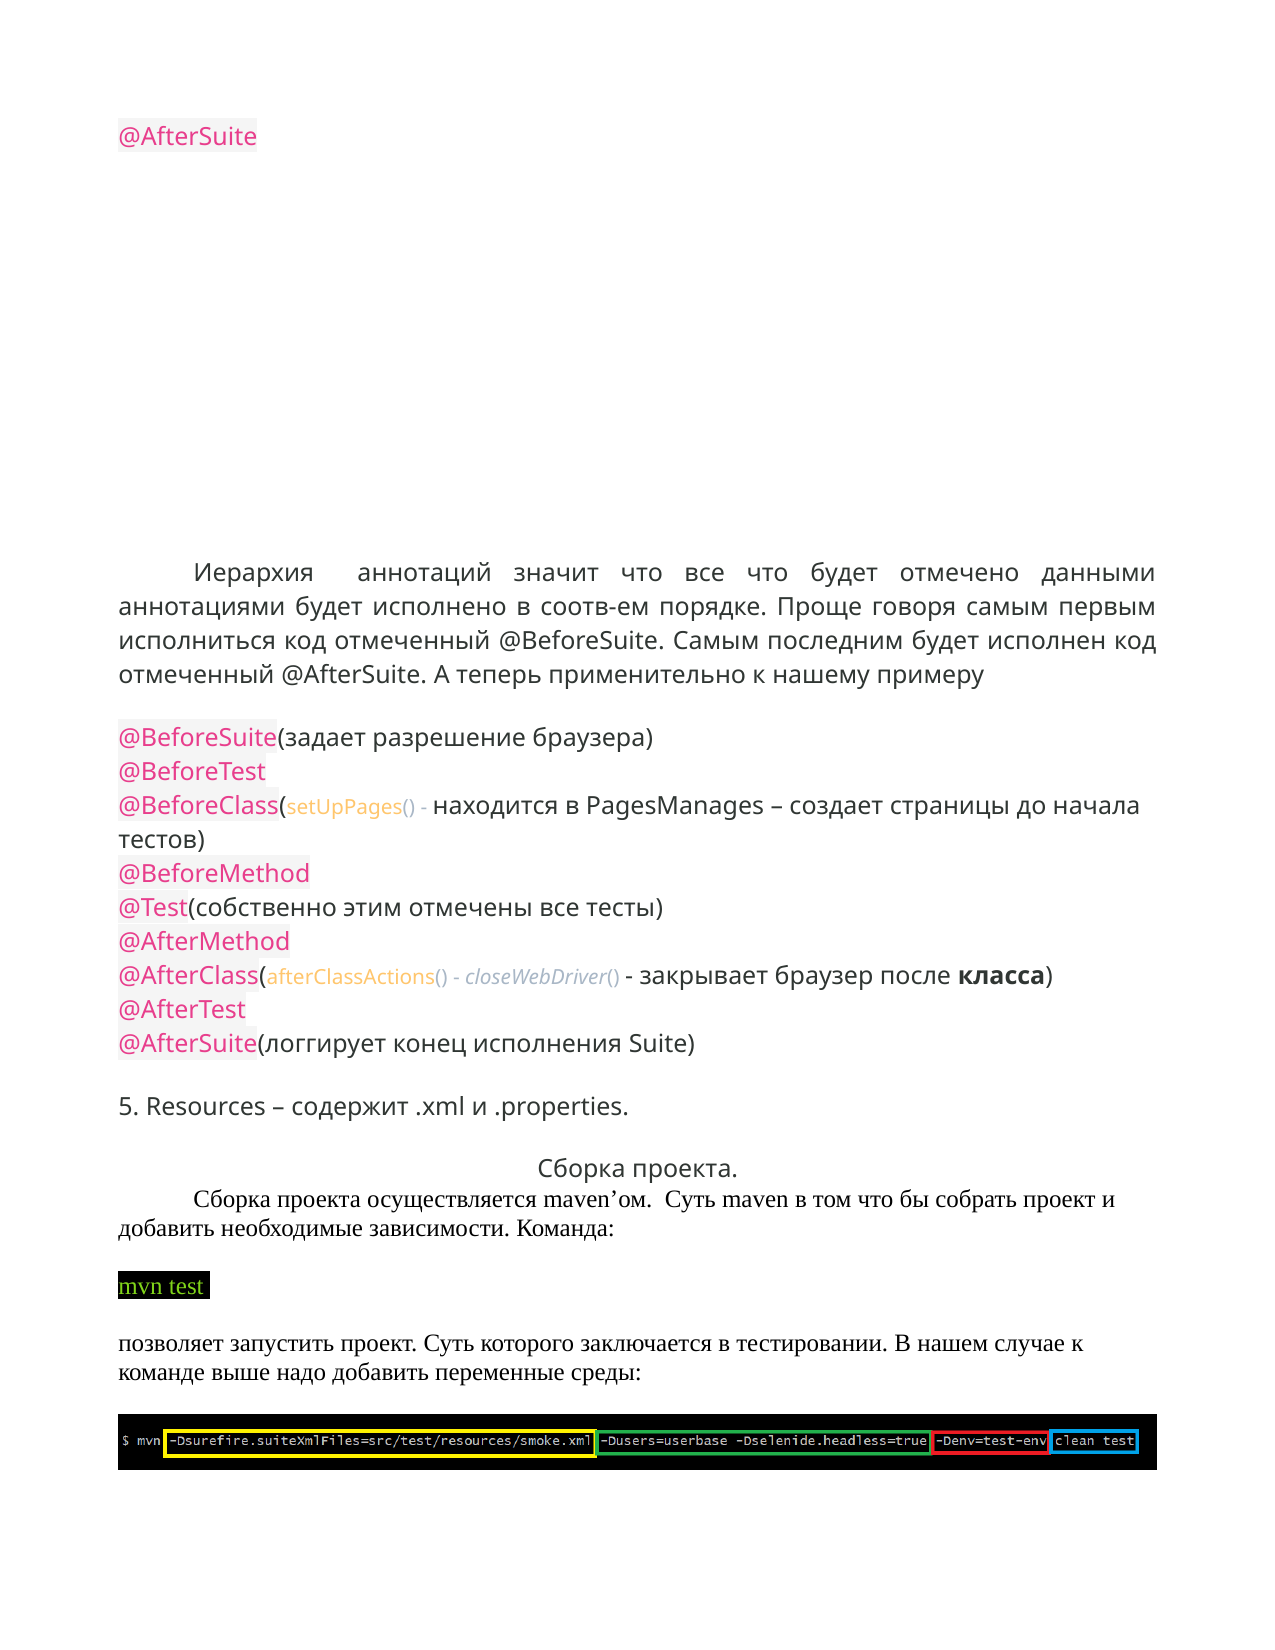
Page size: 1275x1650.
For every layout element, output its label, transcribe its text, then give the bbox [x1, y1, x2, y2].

text @BeforeClass(setUpPages() - находится в PagesManages – создает страницы до начала тестов) [118, 787, 1157, 855]
text Сборка проекта осуществляется maven’ом. Суть maven в том что бы собрать проект и добавить необходимые зависимости. Команда: [118, 1184, 1157, 1242]
text позволяет запустить проект. Суть которого заключается в тестировании. В нашем случае к команде выше надо добавить переменные среды: [118, 1328, 1157, 1386]
text @BeforeSuite(задает разрешение браузера) [118, 719, 1157, 753]
text @AfterClass(afterClassActions() - closeWebDriver() - закрывает браузер после класса) [118, 958, 1157, 992]
text Сборка проекта. [118, 1151, 1157, 1184]
text Иерархия аннотаций значит что все что будет отмечено данными аннотациями будет исполнено в соотв-ем порядке. Проще говоря самым первым исполниться код отмеченный @BeforeSuite. Самым последним будет исполнен код отмеченный @AfterSuite. А теперь применительно к нашему примеру [118, 554, 1157, 691]
text @Test(собственно этим отмечены все тесты) [118, 889, 1157, 923]
text @AfterTest [118, 992, 1157, 1026]
picture [118, 1414, 1157, 1470]
text @BeforeTest [118, 753, 1157, 787]
text mvn test [118, 1271, 1157, 1299]
text @AfterSuite(логгирует конец исполнения Suite) [118, 1026, 1157, 1060]
text @AfterMethod [118, 923, 1157, 958]
text @BeforeMethod [118, 855, 1157, 889]
text 5. Resources – содержит .xml и .properties. [118, 1088, 1157, 1122]
text @AfterSuite [118, 118, 1157, 152]
